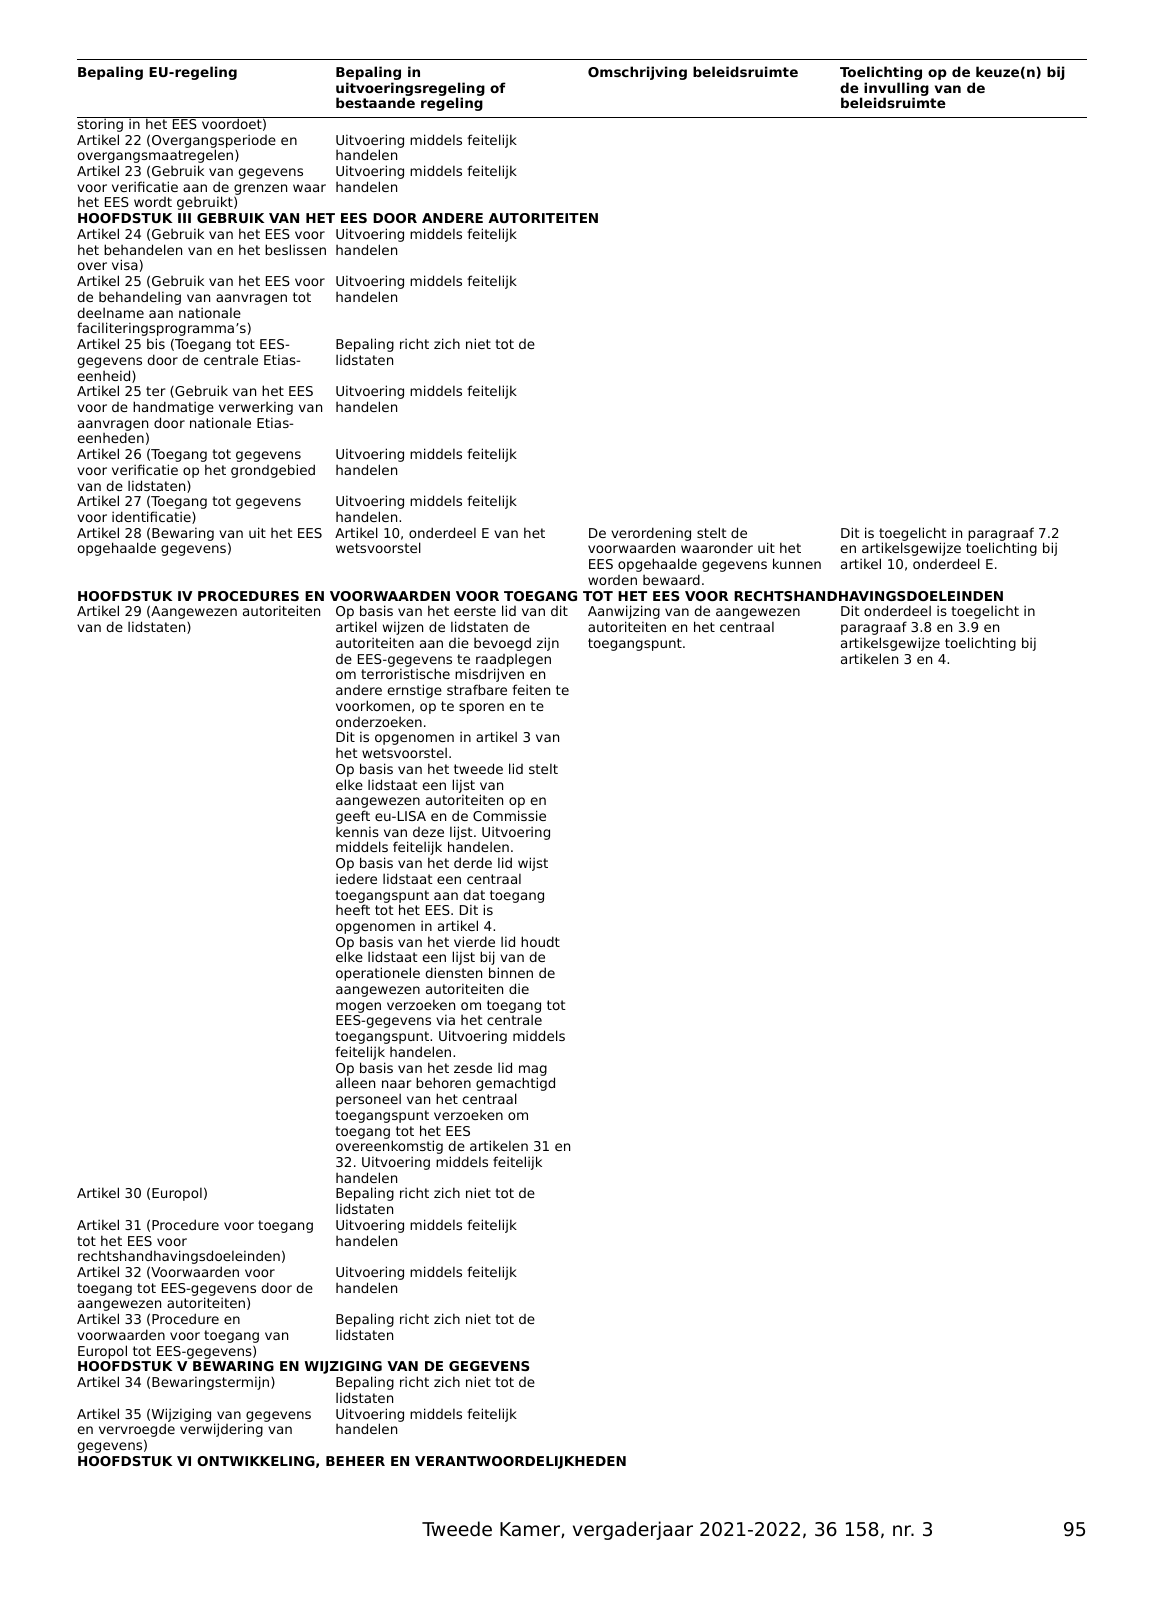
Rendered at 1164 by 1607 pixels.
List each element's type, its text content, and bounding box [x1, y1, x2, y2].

table_cell Bepaling richt zich niet tot de lidstaten [329, 1312, 582, 1359]
table_cell [834, 384, 1087, 447]
table_cell [329, 118, 582, 132]
table_cell [834, 1265, 1087, 1312]
table_cell [582, 274, 834, 337]
table_cell Uitvoering middels feitelijk handelen [329, 1406, 582, 1454]
table_cell Artikel 27 (Toegang tot gegevens voor identificatie) [77, 494, 329, 526]
table_cell [834, 447, 1087, 494]
table_cell HOOFDSTUK V BEWARING EN WIJZIGING VAN DE GEGEVENS [77, 1359, 1087, 1375]
table_cell Uitvoering middels feitelijk handelen [329, 133, 582, 164]
table_cell storing in het EES voordoet) [77, 118, 329, 132]
table_cell Artikel 32 (Voorwaarden voor toegang tot EES-gegevens door de aangewezen autoriteiten) [77, 1265, 329, 1312]
table_cell Uitvoering middels feitelijk handelen [329, 384, 582, 447]
table_cell Uitvoering middels feitelijk handelen [329, 227, 582, 274]
table_cell [834, 274, 1087, 337]
table_header Bepaling EU-regeling [77, 60, 329, 117]
table_cell [582, 1312, 834, 1359]
table_cell [582, 1265, 834, 1312]
table_cell Artikel 23 (Gebruik van gegevens voor verificatie aan de grenzen waar het EES wordt gebruikt) [77, 164, 329, 211]
table_cell Uitvoering middels feitelijk handelen [329, 447, 582, 494]
table_cell HOOFDSTUK IV PROCEDURES EN VOORWAARDEN VOOR TOEGANG TOT HET EES VOOR RECHTSHANDHAVINGSDOELEINDEN [77, 589, 1087, 604]
table_cell Dit is toegelicht in paragraaf 7.2 en artikelsgewijze toelichting bij artikel 10, onderdeel E. [834, 526, 1087, 588]
table_cell [582, 164, 834, 211]
table_header Omschrijving beleidsruimte [582, 60, 834, 117]
table_cell [582, 1218, 834, 1265]
table_cell [834, 1186, 1087, 1218]
table_cell Artikel 33 (Procedure en voorwaarden voor toegang van Europol tot EES-gegevens) [77, 1312, 329, 1359]
table_cell [582, 447, 834, 494]
table_cell Artikel 28 (Bewaring van uit het EES opgehaalde gegevens) [77, 526, 329, 588]
table_cell Bepaling richt zich niet tot de lidstaten [329, 1186, 582, 1218]
table_cell [582, 1406, 834, 1454]
table_cell Artikel 25 (Gebruik van het EES voor de behandeling van aanvragen tot deelname aan nationale faciliteringsprogramma’s) [77, 274, 329, 337]
table_cell [834, 133, 1087, 164]
table_cell Artikel 25 bis (Toegang tot EES-gegevens door de centrale Etias-eenheid) [77, 337, 329, 384]
table_cell Uitvoering middels feitelijk handelen [329, 1218, 582, 1265]
table_cell [834, 1218, 1087, 1265]
table_cell Artikel 10, onderdeel E van het wetsvoorstel [329, 526, 582, 588]
table_cell Artikel 26 (Toegang tot gegevens voor verificatie op het grondgebied van de lidstaten) [77, 447, 329, 494]
table_cell Aanwijzing van de aangewezen autoriteiten en het centraal toegangspunt. [582, 604, 834, 1186]
table_cell [834, 164, 1087, 211]
table_cell Artikel 30 (Europol) [77, 1186, 329, 1218]
table_cell Uitvoering middels feitelijk handelen. [329, 494, 582, 526]
table_cell [834, 1312, 1087, 1359]
table_cell De verordening stelt de voorwaarden waaronder uit het EES opgehaalde gegevens kunnen worden bewaard. [582, 526, 834, 588]
table_cell Op basis van het eerste lid van dit artikel wijzen de lidstaten de autoriteiten aan die bevoegd zijn de EES-gegevens te raadplegen om terroristische misdrijven en andere ernstige strafbare feiten te voorkomen, op te sporen en te onderzoeken. Dit is opgenomen in artikel 3 van het wetsvoorstel. Op basis van het tweede lid stelt elke lidstaat een lijst van aangewezen autoriteiten op en geeft eu-LISA en de Commissie kennis van deze lijst. Uitvoering middels feitelijk handelen. Op basis van het derde lid wijst iedere lidstaat een centraal toegangspunt aan dat toegang heeft tot het EES. Dit is opgenomen in artikel 4. Op basis van het vierde lid houdt elke lidstaat een lijst bij van de operationele diensten binnen de aangewezen autoriteiten die mogen verzoeken om toegang tot EES-gegevens via het centrale toegangspunt. Uitvoering middels feitelijk handelen. Op basis van het zesde lid mag alleen naar behoren gemachtigd personeel van het centraal toegangspunt verzoeken om toegang tot het EES overeenkomstig de artikelen 31 en 32. Uitvoering middels feitelijk handelen [329, 604, 582, 1186]
table_cell [582, 1375, 834, 1406]
table_cell Uitvoering middels feitelijk handelen [329, 164, 582, 211]
table_header Toelichting op de keuze(n) bij de invulling van de beleidsruimte [834, 60, 1087, 117]
table_cell Dit onderdeel is toegelicht in paragraaf 3.8 en 3.9 en artikelsgewijze toelichting bij artikelen 3 en 4. [834, 604, 1087, 1186]
table_cell Artikel 31 (Procedure voor toegang tot het EES voor rechtshandhavingsdoeleinden) [77, 1218, 329, 1265]
table_cell HOOFDSTUK III GEBRUIK VAN HET EES DOOR ANDERE AUTORITEITEN [77, 211, 1087, 227]
table_header Bepaling in uitvoeringsregeling of bestaande regeling [329, 60, 582, 117]
table_cell Artikel 25 ter (Gebruik van het EES voor de handmatige verwerking van aanvragen door nationale Etias-eenheden) [77, 384, 329, 447]
table_cell [834, 1375, 1087, 1406]
table_cell Artikel 22 (Overgangsperiode en overgangsmaatregelen) [77, 133, 329, 164]
table_cell [582, 384, 834, 447]
table_cell [834, 227, 1087, 274]
table_cell Uitvoering middels feitelijk handelen [329, 274, 582, 337]
table_cell [834, 118, 1087, 132]
table_cell [582, 1186, 834, 1218]
table_cell HOOFDSTUK VI ONTWIKKELING, BEHEER EN VERANTWOORDELIJKHEDEN [77, 1454, 1087, 1469]
table_cell Bepaling richt zich niet tot de lidstaten [329, 337, 582, 384]
table_cell Artikel 24 (Gebruik van het EES voor het behandelen van en het beslissen over visa) [77, 227, 329, 274]
table_cell Artikel 34 (Bewaringstermijn) [77, 1375, 329, 1406]
table_cell [582, 133, 834, 164]
table_cell Artikel 29 (Aangewezen autoriteiten van de lidstaten) [77, 604, 329, 1186]
table_cell [834, 1406, 1087, 1454]
table_cell Bepaling richt zich niet tot de lidstaten [329, 1375, 582, 1406]
table_cell [582, 337, 834, 384]
table_cell Uitvoering middels feitelijk handelen [329, 1265, 582, 1312]
table_cell Artikel 35 (Wijziging van gegevens en vervroegde verwijdering van gegevens) [77, 1406, 329, 1454]
table_cell [582, 494, 834, 526]
table_cell [834, 494, 1087, 526]
table_cell [582, 227, 834, 274]
table_cell [582, 118, 834, 132]
table_cell [834, 337, 1087, 384]
